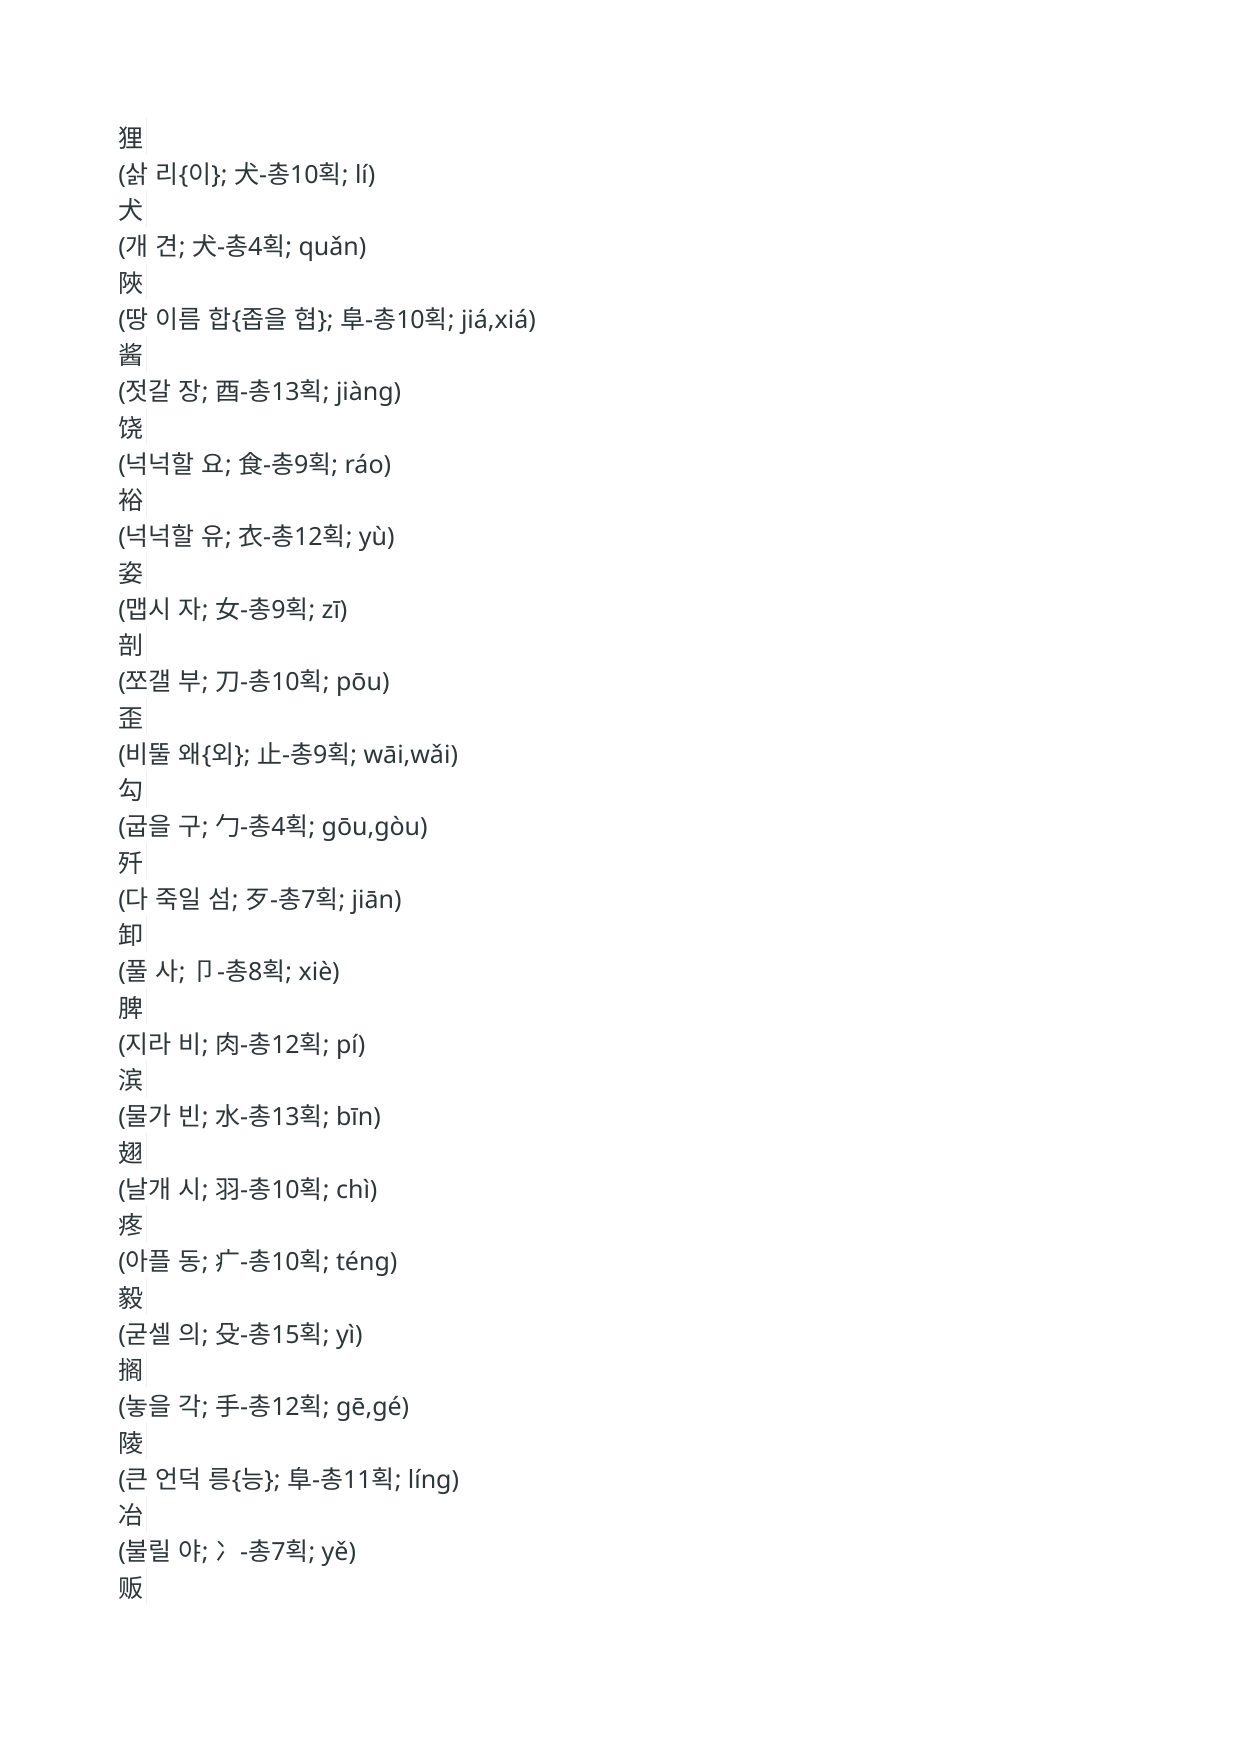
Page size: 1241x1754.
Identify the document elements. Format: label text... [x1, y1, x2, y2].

text (비뚤 왜{외}; ⽌-총9획; wāi,wǎi) [118, 734, 1122, 771]
text (놓을 각; ⼿-총12획; gē,gé) [118, 1387, 1122, 1423]
text 贩 [118, 1568, 146, 1604]
text 饶 [118, 408, 146, 444]
text (지라 비; ⾁-총12획; pí) [118, 1024, 1122, 1061]
text 犬 [118, 191, 146, 227]
text [147, 1568, 1122, 1604]
text [147, 988, 1122, 1024]
text (물가 빈; ⽔-총13획; bīn) [118, 1097, 1122, 1133]
text 歪 [118, 698, 146, 734]
text 脾 [118, 988, 146, 1024]
text (개 견; ⽝-총4획; quǎn) [118, 227, 1122, 263]
text (다 죽일 섬; ⽍-총7획; jiān) [118, 879, 1122, 916]
text [147, 118, 1122, 154]
text (굳셀 의; ⽎-총15획; yì) [118, 1314, 1122, 1351]
text (굽을 구; ⼓-총4획; gōu,gòu) [118, 807, 1122, 843]
text 姿 [118, 553, 146, 589]
text (불릴 야; ⼎-총7획; yě) [118, 1532, 1122, 1568]
text (넉넉할 요; ⾷-총9획; ráo) [118, 444, 1122, 481]
text 冶 [118, 1496, 146, 1532]
text (날개 시; ⽻-총10획; chì) [118, 1169, 1122, 1206]
text 勾 [118, 771, 146, 807]
text [147, 771, 1122, 807]
text 裕 [118, 481, 146, 517]
text [147, 698, 1122, 734]
text [147, 1061, 1122, 1097]
text 狸 [118, 118, 146, 154]
text [147, 1351, 1122, 1387]
text [147, 408, 1122, 444]
text (쪼갤 부; ⼑-총10획; pōu) [118, 662, 1122, 698]
text 疼 [118, 1206, 146, 1242]
text 搁 [118, 1351, 146, 1387]
text [147, 916, 1122, 952]
text [147, 263, 1122, 299]
text [147, 336, 1122, 372]
text [147, 1496, 1122, 1532]
text (풀 사; ⼙-총8획; xiè) [118, 952, 1122, 988]
text 毅 [118, 1278, 146, 1314]
text 酱 [118, 336, 146, 372]
text (젓갈 장; ⾣-총13획; jiàng) [118, 372, 1122, 408]
text [147, 191, 1122, 227]
text 翅 [118, 1133, 146, 1169]
text 陜 [118, 263, 146, 299]
text [147, 1278, 1122, 1314]
text [147, 1423, 1122, 1459]
text (삵 리{이}; ⽝-총10획; lí) [118, 154, 1122, 191]
text (넉넉할 유; ⾐-총12획; yù) [118, 517, 1122, 553]
text 陵 [118, 1423, 146, 1459]
text [147, 626, 1122, 662]
text 歼 [118, 843, 146, 879]
text [147, 843, 1122, 879]
text 剖 [118, 626, 146, 662]
text (아플 동; ⽧-총10획; téng) [118, 1242, 1122, 1278]
text 滨 [118, 1061, 146, 1097]
text (큰 언덕 릉{능}; ⾩-총11획; líng) [118, 1459, 1122, 1496]
text [147, 1133, 1122, 1169]
text [147, 481, 1122, 517]
text 卸 [118, 916, 146, 952]
text [147, 1206, 1122, 1242]
text (맵시 자; ⼥-총9획; zī) [118, 589, 1122, 626]
text (땅 이름 합{좁을 협}; ⾩-총10획; jiá,xiá) [118, 299, 1122, 336]
text [147, 553, 1122, 589]
